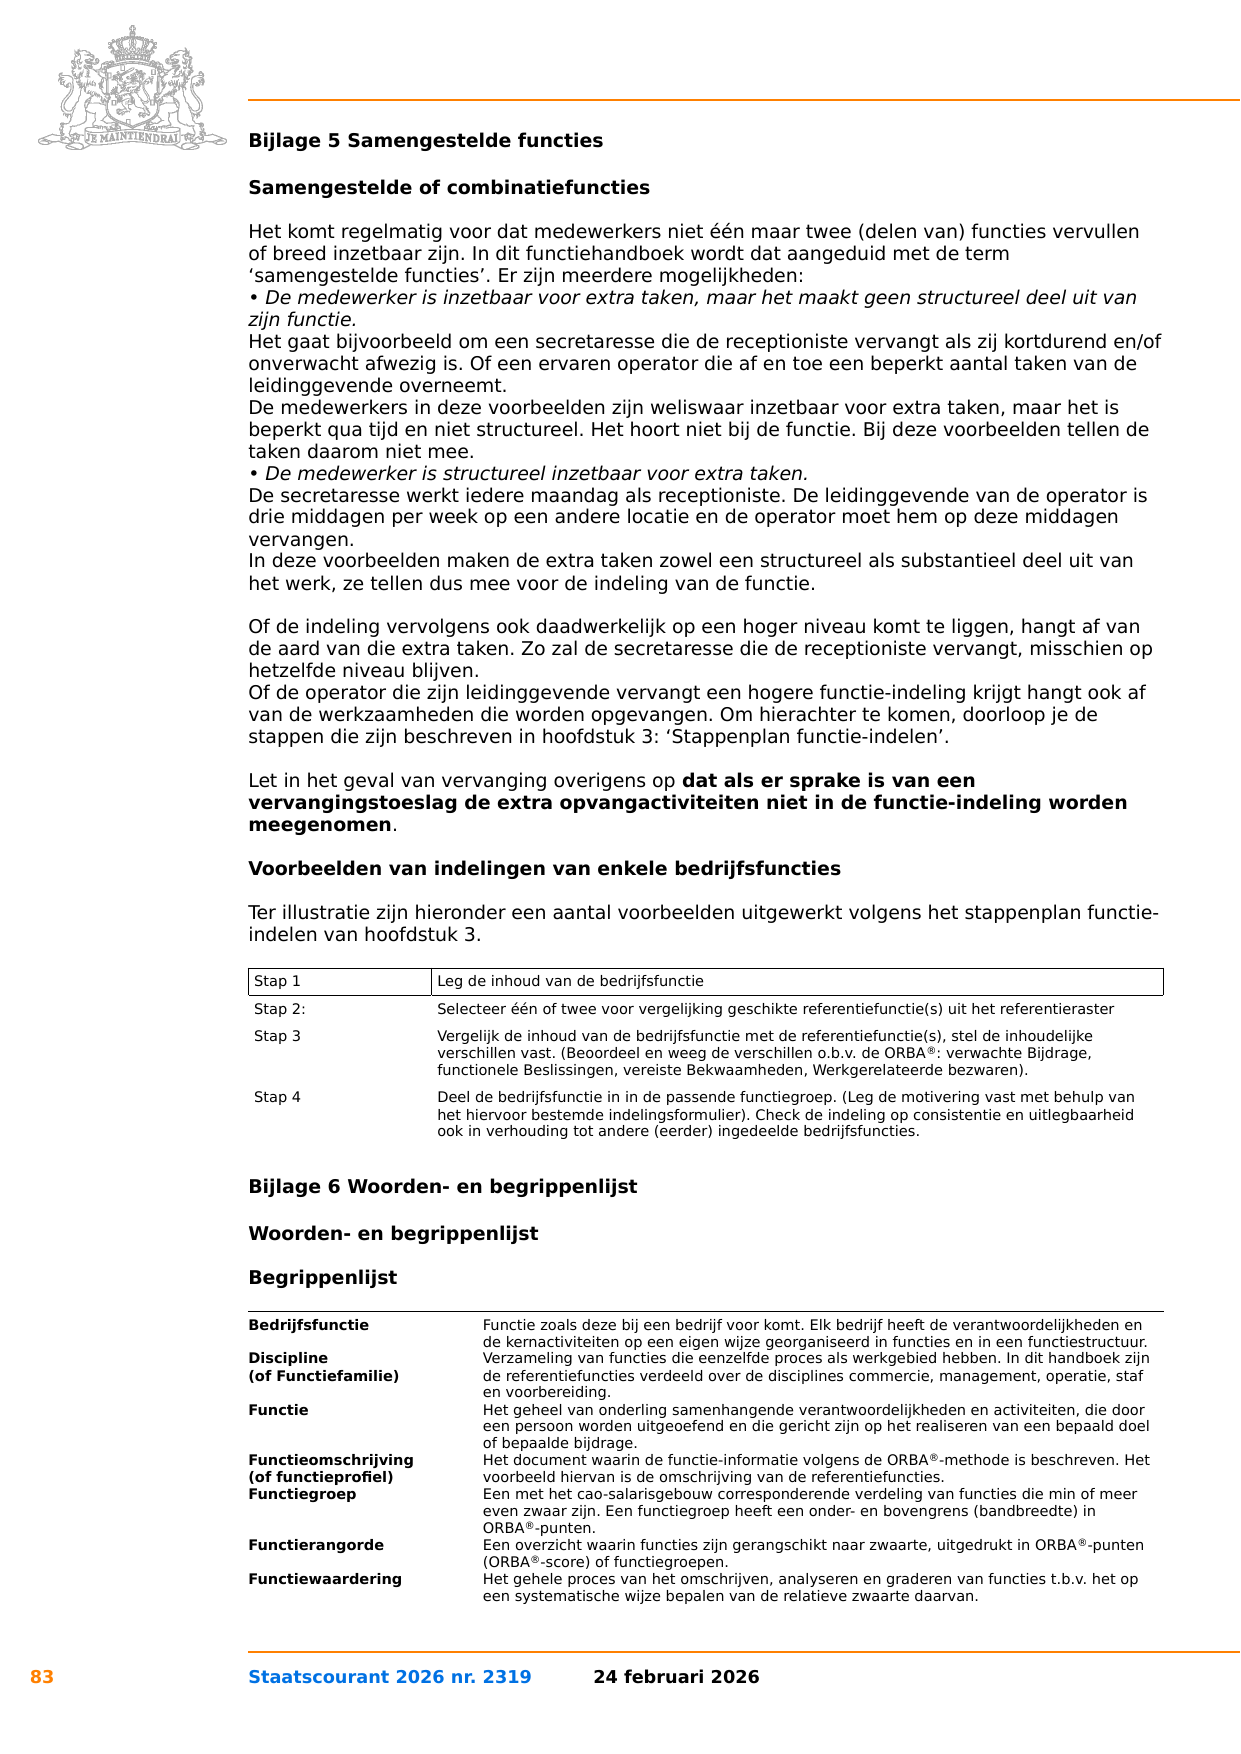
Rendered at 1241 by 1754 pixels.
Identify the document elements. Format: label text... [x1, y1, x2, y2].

subtitle Begrippenlijst [248, 1267, 1163, 1289]
subtitle Woorden- en begrippenlijst [248, 1223, 1163, 1245]
table_header Bedrijfsfunctie [248, 1312, 477, 1350]
picture [38, 25, 227, 150]
table_cell Deel de bedrijfsfunctie in in de passende functiegroep. (Leg de motivering vast met behulp van het hiervoor bestemde indelingsformulier). Check de indeling op consistentie en uitlegbaarheid ook in verhouding tot andere (eerder) ingedeelde bedrijfsfuncties. [432, 1085, 1163, 1145]
table_cell Stap 4 [249, 1085, 431, 1145]
table_cell Het gehele proces van het omschrijven, analyseren en graderen van functies t.b.v. het op een systematische wijze bepalen van de relatieve zwaarte daarvan. [477, 1571, 1163, 1605]
subtitle Bijlage 5 Samengestelde functies [248, 130, 1163, 152]
table_cell Discipline (of Functiefamilie) [248, 1350, 477, 1401]
table_cell Functiewaardering [248, 1571, 477, 1605]
table_cell Stap 3 [249, 1023, 431, 1084]
text Let in het geval van vervanging overigens op dat als er sprake is van een vervangingstoeslag de extra opvangactiviteiten niet in de functie-indeling worden meegenomen. [248, 770, 1163, 836]
text In deze voorbeelden maken de extra taken zowel een structureel als substantieel deel uit van het werk, ze tellen dus mee voor de indeling van de functie. [248, 550, 1163, 594]
table_cell Selecteer één of twee voor vergelijking geschikte referentiefunctie(s) uit het referentieraster [432, 996, 1163, 1022]
table_cell Het document waarin de functie-informatie volgens de ORBA®-methode is beschreven. Het voorbeeld hiervan is de omschrijving van de referentiefuncties. [477, 1452, 1163, 1486]
table_header Functie zoals deze bij een bedrijf voor komt. Elk bedrijf heeft de verantwoordelijkheden en de kernactiviteiten op een eigen wijze georganiseerd in functies en in een functiestructuur. [477, 1312, 1163, 1350]
table_cell Een met het cao-salarisgebouw corresponderende verdeling van functies die min of meer even zwaar zijn. Een functiegroep heeft een onder- en bovengrens (bandbreedte) in ORBA®-punten. [477, 1486, 1163, 1537]
text • De medewerker is structureel inzetbaar voor extra taken. [248, 462, 1163, 484]
text De secretaresse werkt iedere maandag als receptioniste. De leidinggevende van de operator is drie middagen per week op een andere locatie en de operator moet hem op deze middagen vervangen. [248, 484, 1163, 550]
table_cell Een overzicht waarin functies zijn gerangschikt naar zwaarte, uitgedrukt in ORBA®-punten (ORBA®-score) of functiegroepen. [477, 1537, 1163, 1571]
table_cell Stap 2: [249, 996, 431, 1022]
text Het gaat bijvoorbeeld om een secretaresse die de receptioniste vervangt als zij kortdurend en/of onverwacht afwezig is. Of een ervaren operator die af en toe een beperkt aantal taken van de leidinggevende overneemt. [248, 331, 1163, 397]
table_cell Functiegroep [248, 1486, 477, 1537]
table_cell Functierangorde [248, 1537, 477, 1571]
table_cell Verzameling van functies die eenzelfde proces als werkgebied hebben. In dit handboek zijn de referentiefuncties verdeeld over de disciplines commercie, management, operatie, staf en voorbereiding. [477, 1350, 1163, 1401]
table_header Stap 1 [249, 969, 431, 995]
text • De medewerker is inzetbaar voor extra taken, maar het maakt geen structureel deel uit van zijn functie. [248, 287, 1163, 331]
subtitle Voorbeelden van indelingen van enkele bedrijfsfuncties [248, 858, 1163, 880]
table_cell Het geheel van onderling samenhangende verantwoordelijkheden en activiteiten, die door een persoon worden uitgeoefend en die gericht zijn op het realiseren van een bepaald doel of bepaalde bijdrage. [477, 1401, 1163, 1452]
table_header Leg de inhoud van de bedrijfsfunctie [432, 969, 1163, 995]
table_cell Vergelijk de inhoud van de bedrijfsfunctie met de referentiefunctie(s), stel de inhoudelijke verschillen vast. (Beoordeel en weeg de verschillen o.b.v. de ORBA®: verwachte Bijdrage, functionele Beslissingen, vereiste Bekwaamheden, Werkgerelateerde bezwaren). [432, 1023, 1163, 1084]
text Of de indeling vervolgens ook daadwerkelijk op een hoger niveau komt te liggen, hangt af van de aard van die extra taken. Zo zal de secretaresse die de receptioniste vervangt, misschien op hetzelfde niveau blijven. [248, 616, 1163, 682]
subtitle Bijlage 6 Woorden- en begrippenlijst [248, 1176, 1163, 1198]
text De medewerkers in deze voorbeelden zijn weliswaar inzetbaar voor extra taken, maar het is beperkt qua tijd en niet structureel. Het hoort niet bij de functie. Bij deze voorbeelden tellen de taken daarom niet mee. [248, 397, 1163, 462]
subtitle Samengestelde of combinatiefuncties [248, 177, 1163, 199]
text Het komt regelmatig voor dat medewerkers niet één maar twee (delen van) functies vervullen of breed inzetbaar zijn. In dit functiehandboek wordt dat aangeduid met de term ‘samengestelde functies’. Er zijn meerdere mogelijkheden: [248, 221, 1163, 287]
text Of de operator die zijn leidinggevende vervangt een hogere functie-indeling krijgt hangt ook af van de werkzaamheden die worden opgevangen. Om hierachter te komen, doorloop je de stappen die zijn beschreven in hoofdstuk 3: ‘Stappenplan functie-indelen’. [248, 682, 1163, 748]
table_cell Functie [248, 1401, 477, 1452]
text Ter illustratie zijn hieronder een aantal voorbeelden uitgewerkt volgens het stappenplan functie-indelen van hoofdstuk 3. [248, 902, 1163, 946]
table_cell Functieomschrijving (of functieprofiel) [248, 1452, 477, 1486]
